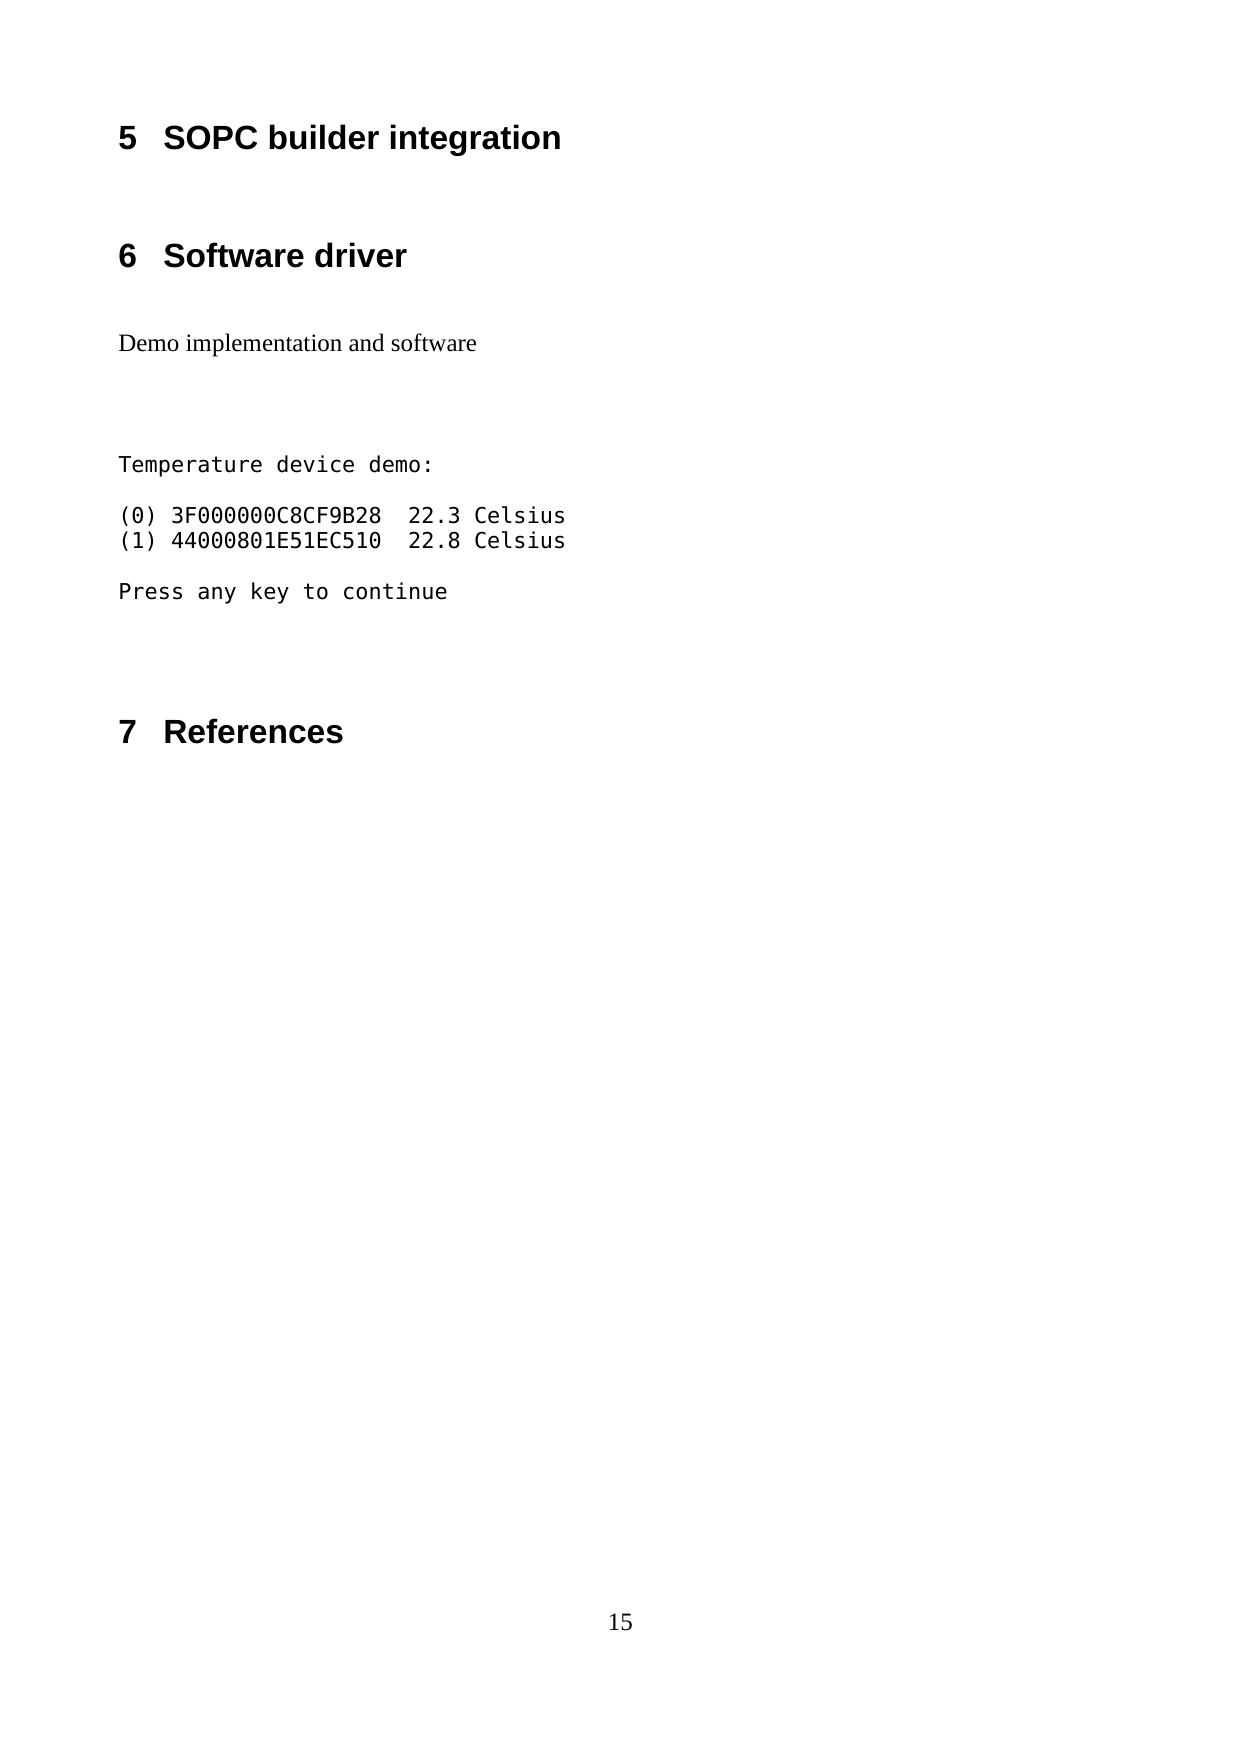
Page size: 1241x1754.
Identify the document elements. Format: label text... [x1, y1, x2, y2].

text (0) 3F000000C8CF9B28 22.3 Celsius [118, 503, 1122, 528]
subtitle Software driver [118, 236, 1122, 274]
text Demo implementation and software [118, 328, 1122, 357]
subtitle SOPC builder integration [118, 118, 1122, 157]
text Temperature device demo: [118, 452, 1122, 477]
text Press any key to continue [118, 579, 1122, 605]
text (1) 44000801E51EC510 22.8 Celsius [118, 528, 1122, 554]
subtitle References [118, 712, 1122, 751]
